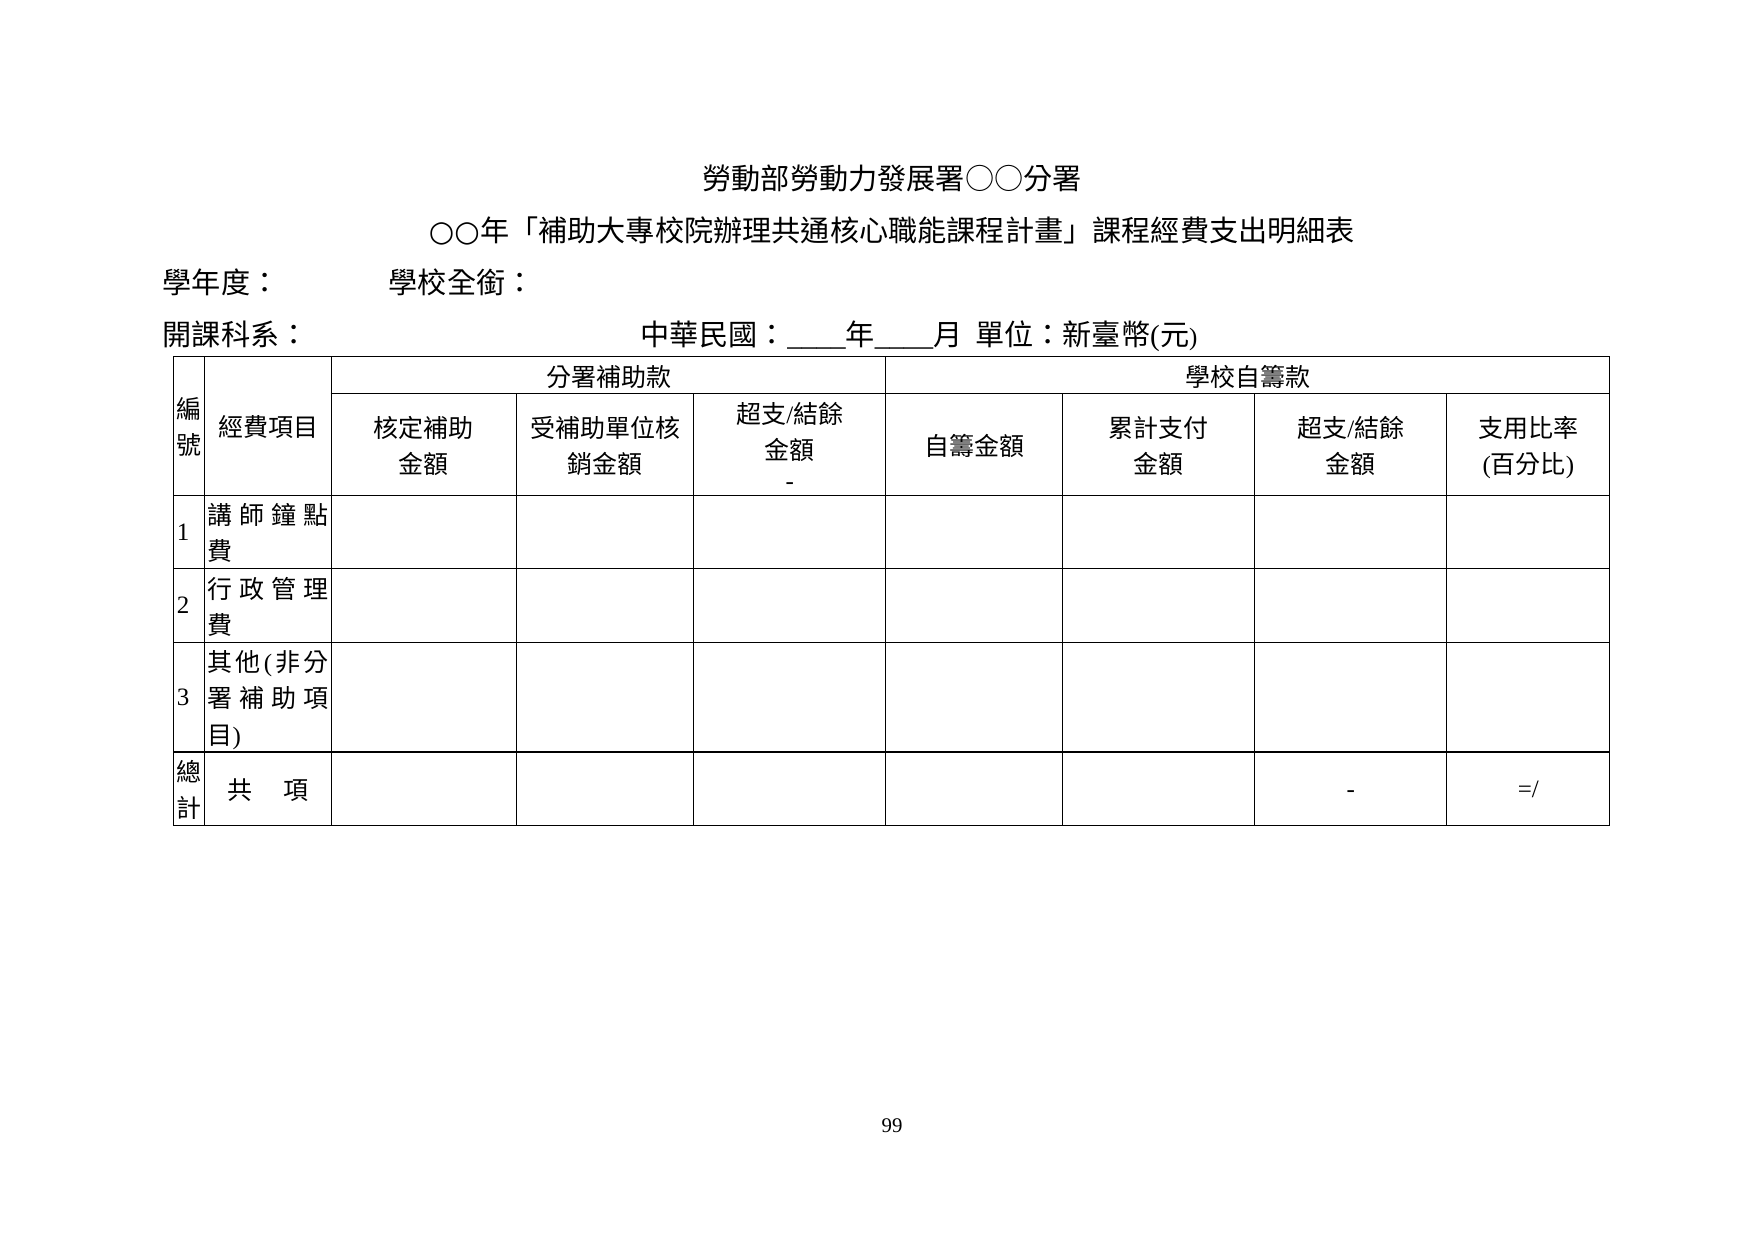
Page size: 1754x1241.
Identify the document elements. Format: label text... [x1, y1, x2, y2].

table_cell 1 [174, 496, 204, 568]
table_cell [517, 569, 693, 642]
table_cell [332, 569, 516, 642]
table_header 學校自籌款 [886, 357, 1609, 393]
table_cell 2 [174, 569, 204, 642]
text 勞動部勞動力發展署○○分署 [177, 148, 1606, 200]
table_header 經費項目 [205, 357, 331, 494]
table_cell 受補助單位核銷金額 [517, 394, 693, 494]
table_cell [886, 496, 1062, 568]
table_cell 行政管理費 [205, 569, 331, 642]
table_cell 核定補助 金額 [332, 394, 516, 494]
table_cell [332, 643, 516, 751]
table_cell [886, 753, 1062, 825]
table_cell 超支/結餘 金額 [1255, 394, 1446, 494]
table_cell [517, 753, 693, 825]
table_cell [1447, 496, 1609, 568]
table_cell 總計 [174, 753, 204, 825]
table_cell 其他(非分署補助項目) [205, 643, 331, 751]
table_cell [1063, 753, 1254, 825]
table_cell 共 項 [205, 753, 331, 825]
table_cell [694, 753, 885, 825]
table_header 編號 [174, 357, 204, 494]
table_cell [1063, 496, 1254, 568]
table_cell 自籌金額 [886, 394, 1062, 494]
table_cell [694, 569, 885, 642]
text 開課科系： 中華民國：____年____月 單位：新臺幣(元) [162, 304, 1708, 356]
table_cell [1063, 643, 1254, 751]
table_cell =/ [1447, 753, 1609, 825]
table_cell [1255, 569, 1446, 642]
table_cell 講師鐘點費 [205, 496, 331, 568]
table_cell [886, 569, 1062, 642]
table_cell [1063, 569, 1254, 642]
table_cell [1447, 643, 1609, 751]
table_cell [886, 643, 1062, 751]
table_cell 支用比率 (百分比) [1447, 394, 1609, 494]
table_cell [332, 753, 516, 825]
table_cell [517, 643, 693, 751]
table_cell [1255, 496, 1446, 568]
table_cell [694, 496, 885, 568]
text 學年度： 學校全銜： [162, 252, 1708, 304]
table_cell [332, 496, 516, 568]
text ○○年「補助大專校院辦理共通核心職能課程計畫」課程經費支出明細表 [177, 200, 1606, 252]
table_cell [1255, 643, 1446, 751]
table_cell - [1255, 753, 1446, 825]
table_cell [517, 496, 693, 568]
table_cell 超支/結餘 金額 - [694, 394, 885, 494]
table_header 分署補助款 [332, 357, 885, 393]
table_cell 累計支付 金額 [1063, 394, 1254, 494]
table_cell 3 [174, 643, 204, 751]
table_cell [694, 643, 885, 751]
table_cell [1447, 569, 1609, 642]
